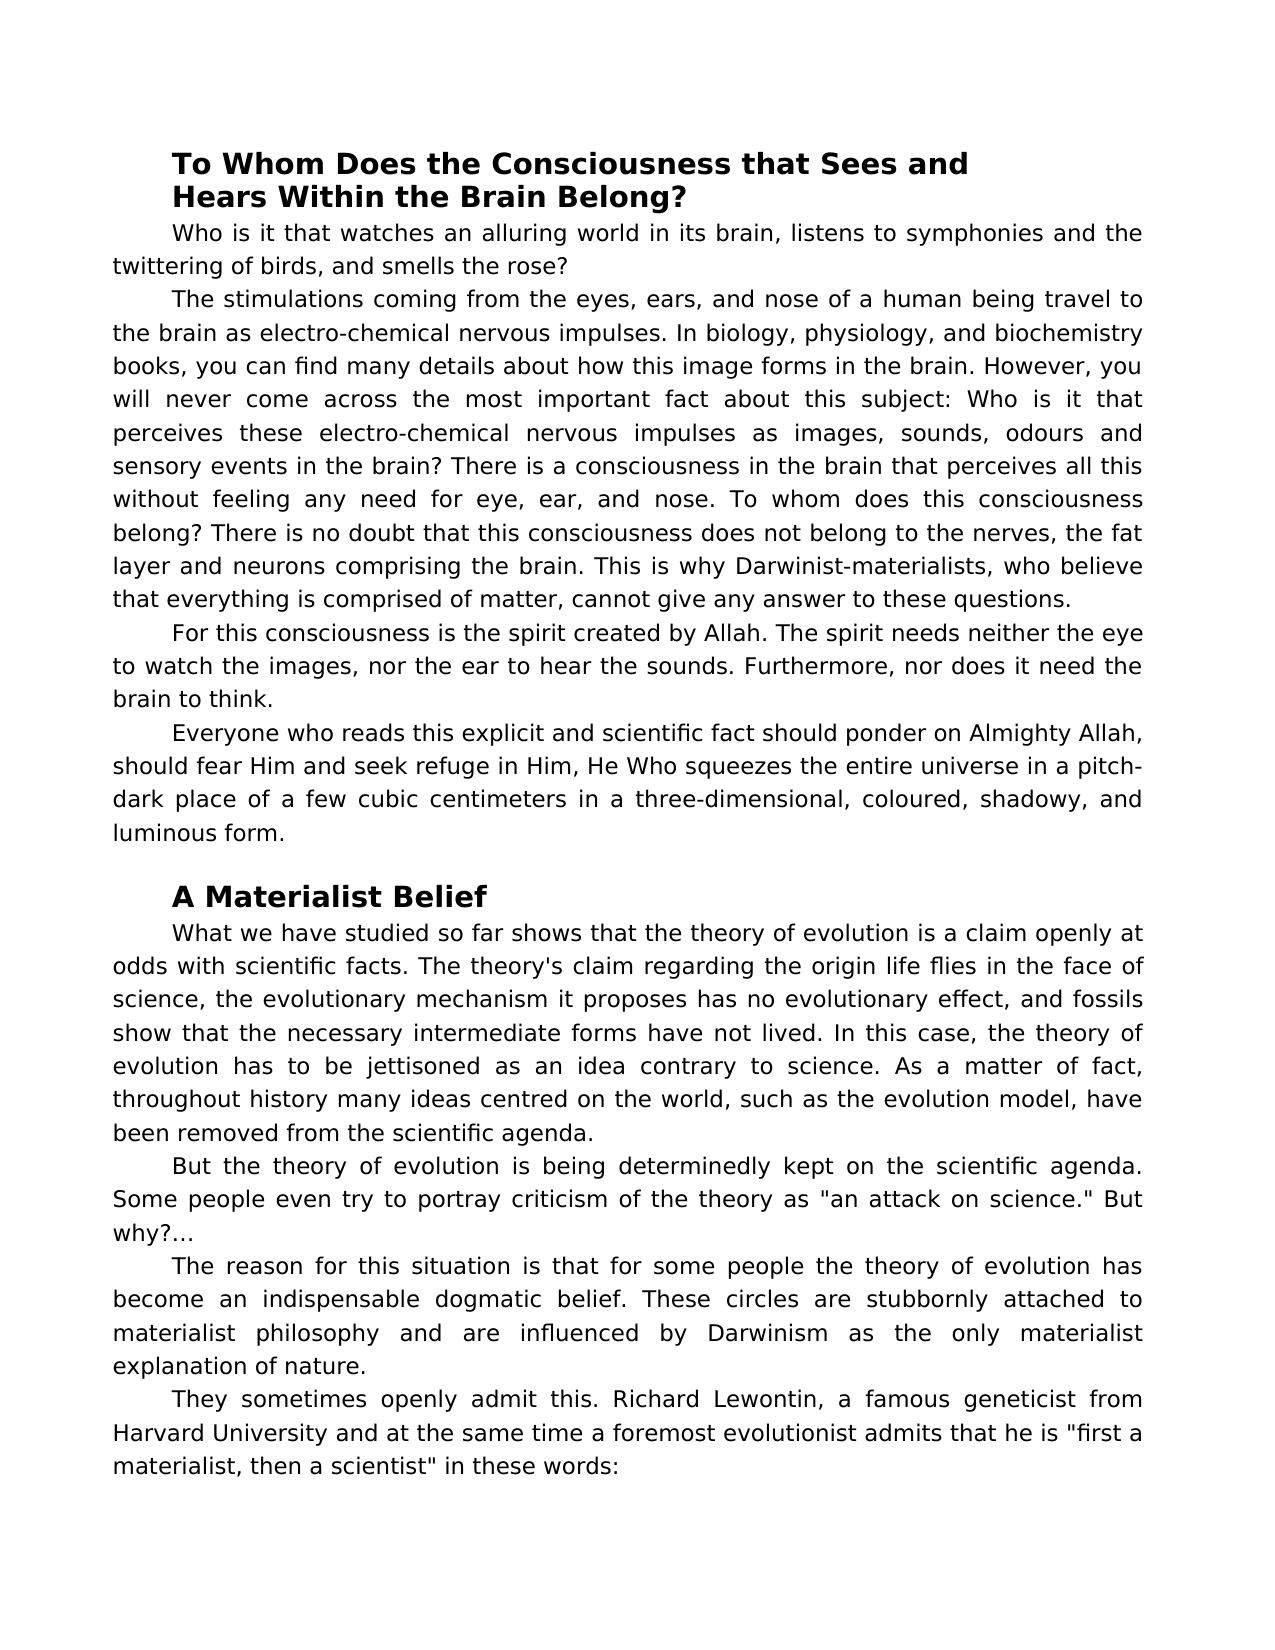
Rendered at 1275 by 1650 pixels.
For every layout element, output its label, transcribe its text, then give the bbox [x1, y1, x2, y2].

text What we have studied so far shows that the theory of evolution is a claim openly at odds with scientific facts. The theory's claim regarding the origin life flies in the face of science, the evolutionary mechanism it proposes has no evolutionary effect, and fossils show that the necessary intermediate forms have not lived. In this case, the theory of evolution has to be jettisoned as an idea contrary to science. As a matter of fact, throughout history many ideas centred on the world, such as the evolution model, have been removed from the scientific agenda. [112, 914, 1145, 1148]
text For this consciousness is the spirit created by Allah. The spirit needs neither the eye to watch the images, nor the ear to hear the sounds. Furthermore, nor does it need the brain to think. [112, 614, 1145, 714]
text Who is it that watches an alluring world in its brain, listens to symphonies and the twittering of birds, and smells the rose? [112, 214, 1145, 281]
text Everyone who reads this explicit and scientific fact should ponder on Almighty Allah, should fear Him and seek refuge in Him, He Who squeezes the entire universe in a pitch-dark place of a few cubic centimeters in a three-dimensional, coloured, shadowy, and luminous form. [112, 714, 1145, 848]
text A Materialist Belief [112, 881, 1145, 914]
text Hears Within the Brain Belong? [112, 181, 1145, 214]
text But the theory of evolution is being determinedly kept on the scientific agenda. Some people even try to portray criticism of the theory as "an attack on science." But why?… [112, 1148, 1145, 1248]
text They sometimes openly admit this. Richard Lewontin, a famous geneticist from Harvard University and at the same time a foremost evolutionist admits that he is "first a materialist, then a scientist" in these words: [112, 1381, 1145, 1481]
text To Whom Does the Consciousness that Sees and [112, 148, 1145, 181]
text The reason for this situation is that for some people the theory of evolution has become an indispensable dogmatic belief. These circles are stubbornly attached to materialist philosophy and are influenced by Darwinism as the only materialist explanation of nature. [112, 1248, 1145, 1381]
text The stimulations coming from the eyes, ears, and nose of a human being travel to the brain as electro-chemical nervous impulses. In biology, physiology, and biochemistry books, you can find many details about how this image forms in the brain. However, you will never come across the most important fact about this subject: Who is it that perceives these electro-chemical nervous impulses as images, sounds, odours and sensory events in the brain? There is a consciousness in the brain that perceives all this without feeling any need for eye, ear, and nose. To whom does this consciousness belong? There is no doubt that this consciousness does not belong to the nerves, the fat layer and neurons comprising the brain. This is why Darwinist-materialists, who believe that everything is comprised of matter, cannot give any answer to these questions. [112, 281, 1145, 614]
